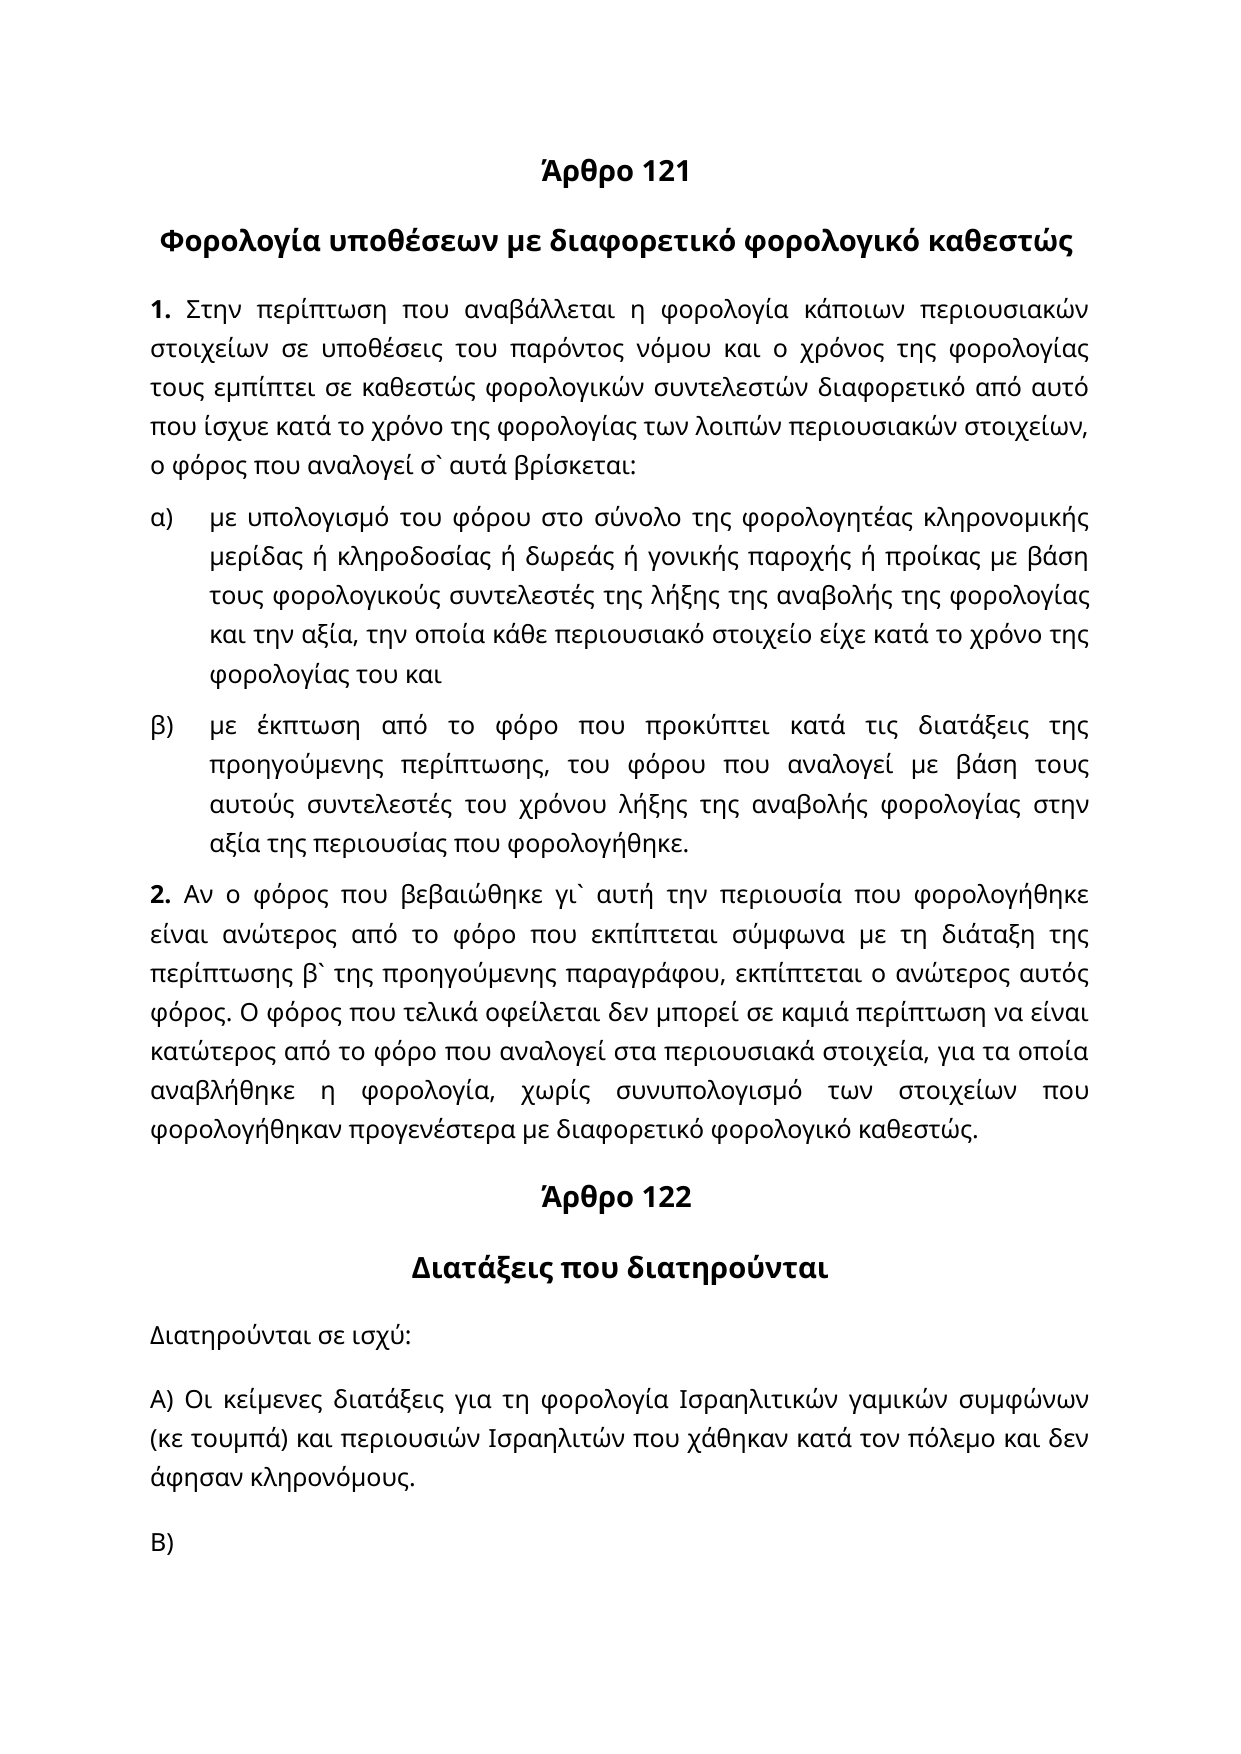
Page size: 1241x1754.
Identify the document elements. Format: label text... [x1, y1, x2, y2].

subtitle Άρθρο 121 [150, 150, 1090, 190]
text Β) [150, 1524, 1090, 1558]
subtitle Διατάξεις που διατηρούνται [150, 1247, 1090, 1287]
subtitle Φορολογία υποθέσεων με διαφορετικό φορολογικό καθεστώς [150, 221, 1090, 260]
text 2. Αν ο φόρος που βεβαιώθηκε γι` αυτή την περιουσία που φορολογήθηκε είναι ανώτερος από το φόρο που εκπίπτεται σύμφωνα με τη διάταξη της περίπτωσης β` της προηγούμενης παραγράφου, εκπίπτεται ο ανώτερος αυτός φόρος. Ο φόρος που τελικά οφείλεται δεν μπορεί σε καμιά περίπτωση να είναι κατώτερος από το φόρο που αναλογεί στα περιουσιακά στοιχεία, για τα οποία αναβλήθηκε η φορολογία, χωρίς συνυπολογισμό των στοιχείων που φορολογήθηκαν προγενέστερα με διαφορετικό φορολογικό καθεστώς. [150, 877, 1090, 1146]
text 1. Στην περίπτωση που αναβάλλεται η φορολογία κάποιων περιουσιακών στοιχείων σε υποθέσεις του παρόντος νόμου και ο χρόνος της φορολογίας τους εμπίπτει σε καθεστώς φορολογικών συντελεστών διαφορετικό από αυτό που ίσχυε κατά το χρόνο της φορολογίας των λοιπών περιουσιακών στοιχείων, ο φόρος που αναλογεί σ` αυτά βρίσκεται: [150, 291, 1090, 482]
list α) με υπολογισμό του φόρου στο σύνολο της φορολογητέας κληρονομικής μερίδας ή κληροδοσίας ή δωρεάς ή γονικής παροχής ή προίκας με βάση τους φορολογικούς συντελεστές της λήξης της αναβολής της φορολογίας και την αξία, την οποία κάθε περιουσιακό στοιχείο είχε κατά το χρόνο της φορολογίας του και [150, 499, 1090, 690]
list β) με έκπτωση από το φόρο που προκύπτει κατά τις διατάξεις της προηγούμενης περίπτωσης, του φόρου που αναλογεί με βάση τους αυτούς συντελεστές του χρόνου λήξης της αναβολής φορολογίας στην αξία της περιουσίας που φορολογήθηκε. [150, 708, 1090, 859]
text Α) Οι κείμενες διατάξεις για τη φορολογία Ισραηλιτικών γαμικών συμφώνων (κε τουμπά) και περιουσιών Ισραηλιτών που χάθηκαν κατά τον πόλεμο και δεν άφησαν κληρονόμους. [150, 1382, 1090, 1494]
subtitle Άρθρο 122 [150, 1176, 1090, 1216]
text Διατηρούνται σε ισχύ: [150, 1317, 1090, 1352]
